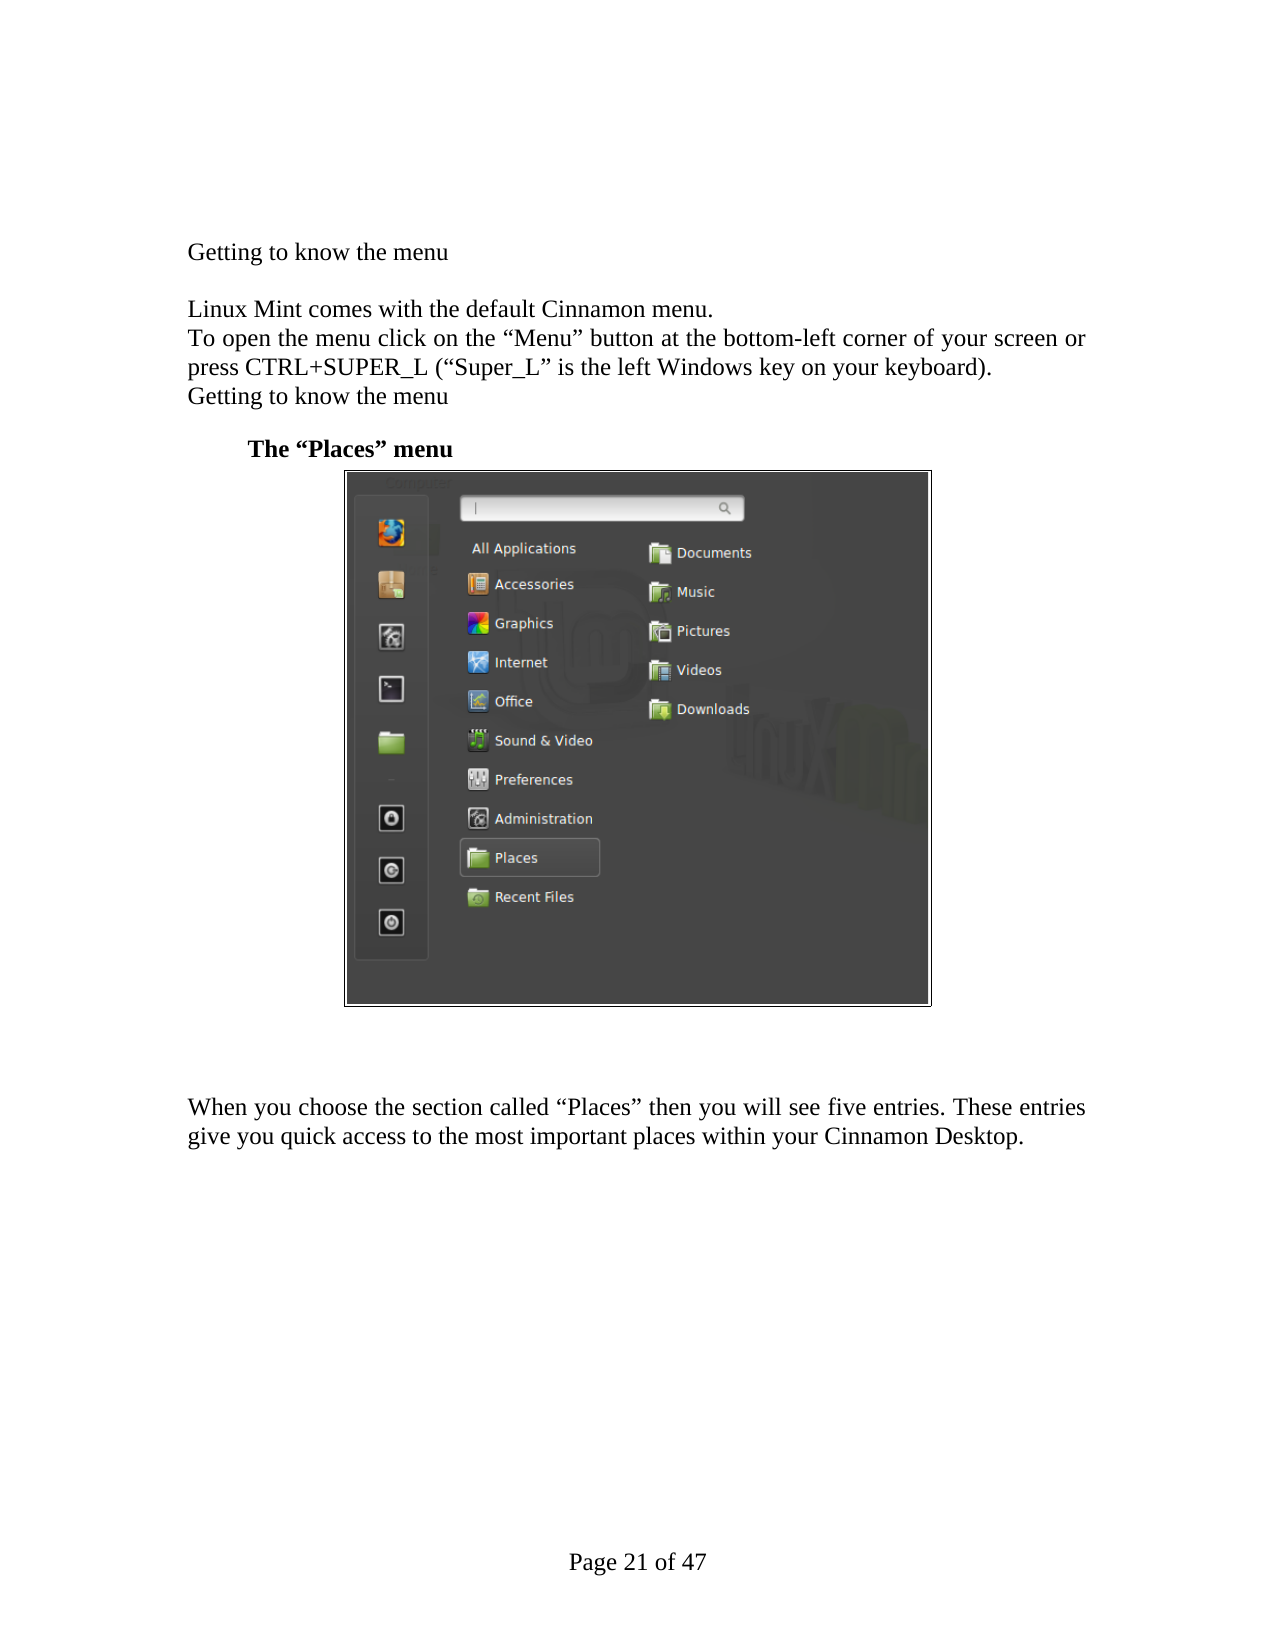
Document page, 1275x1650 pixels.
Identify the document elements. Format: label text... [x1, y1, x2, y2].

text When you choose the section called “Places” then you will see five entries. These entries give you quick access to the most important places within your Cinnamon Desktop. [187, 1092, 1087, 1150]
text To open the menu click on the “Menu” button at the bottom-left corner of your screen or press CTRL+SUPER_L (“Super_L” is the left Windows key on your keyboard). [187, 323, 1087, 381]
picture [347, 472, 929, 1004]
text Linux Mint comes with the default Cinnamon menu. [187, 294, 1087, 323]
subtitle The “Places” menu [187, 434, 1087, 463]
